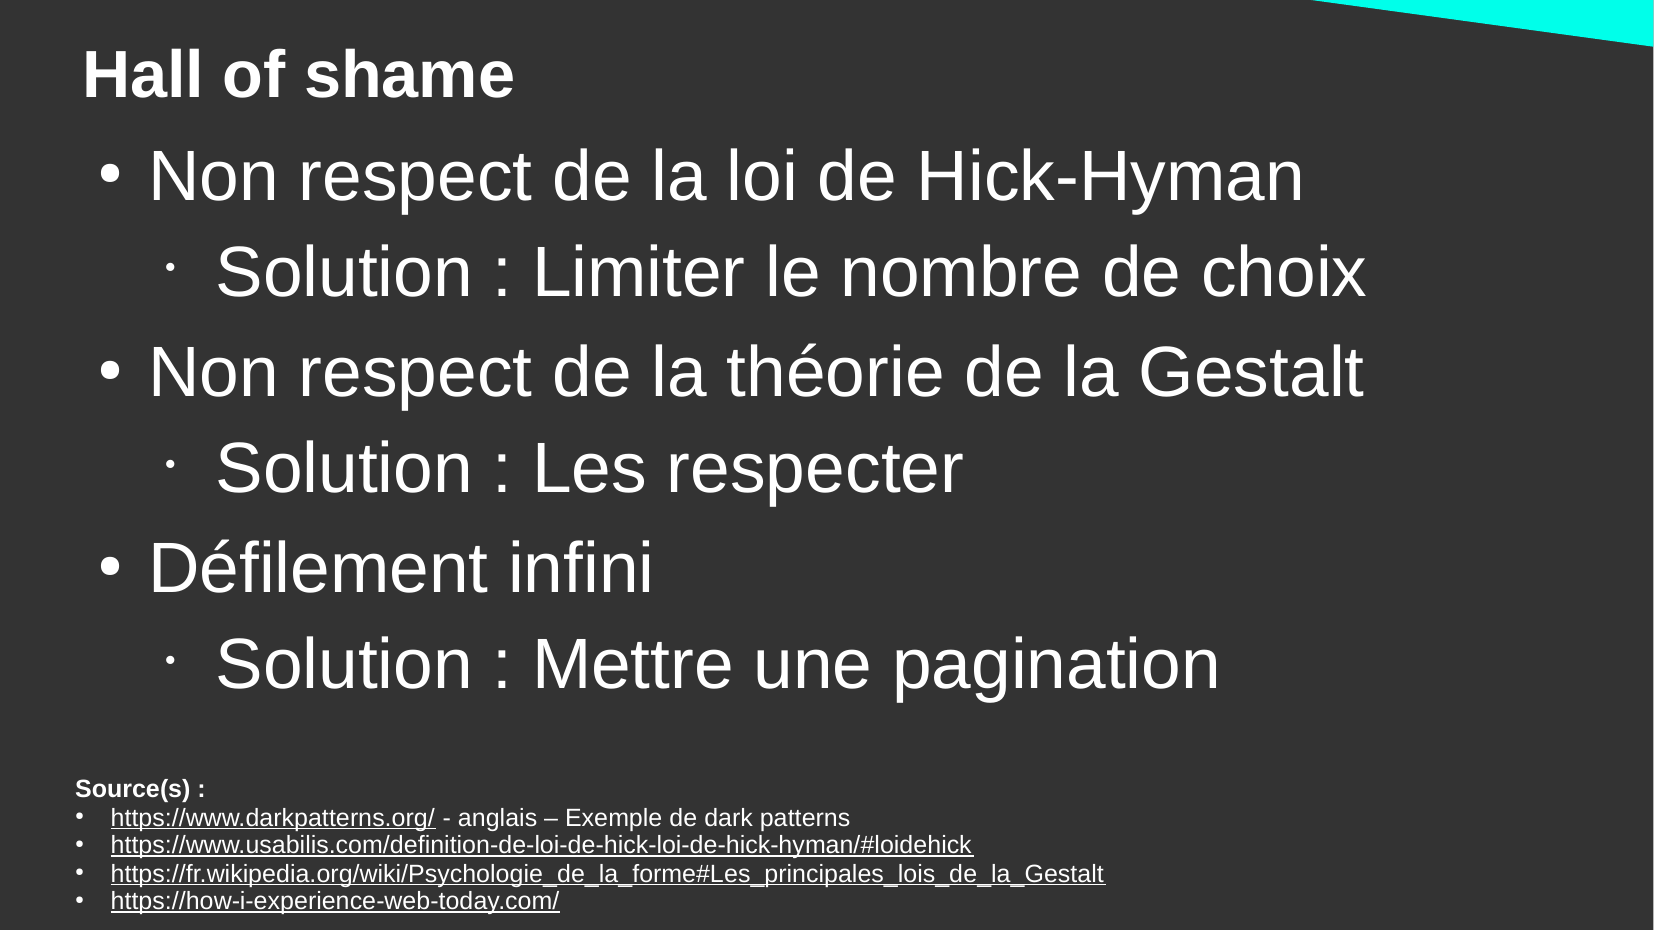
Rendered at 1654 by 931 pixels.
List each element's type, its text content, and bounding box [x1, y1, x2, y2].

text_box Source(s) : https://www.darkpatterns.org/ - anglais – Exemple de dark patterns https://www.usabilis.com/definition-de-loi-de-hick-loi-de-hick-hyman/#loidehick https://fr.wikipedia.org/wiki/Psychologie_de_la_forme#Les_principales_lois_de_la_Gestalt https://how-i-experience-web-today.com/ [60, 767, 1546, 923]
title Hall of shame [82, 37, 1571, 114]
list Non respect de la loi de Hick-Hyman Solution : Limiter le nombre de choix Non respect de la théorie de la Gestalt Solution : Les respecter Défilement infini Solution : Mettre une pagination [80, 135, 1620, 709]
text_box [1311, 0, 1654, 47]
